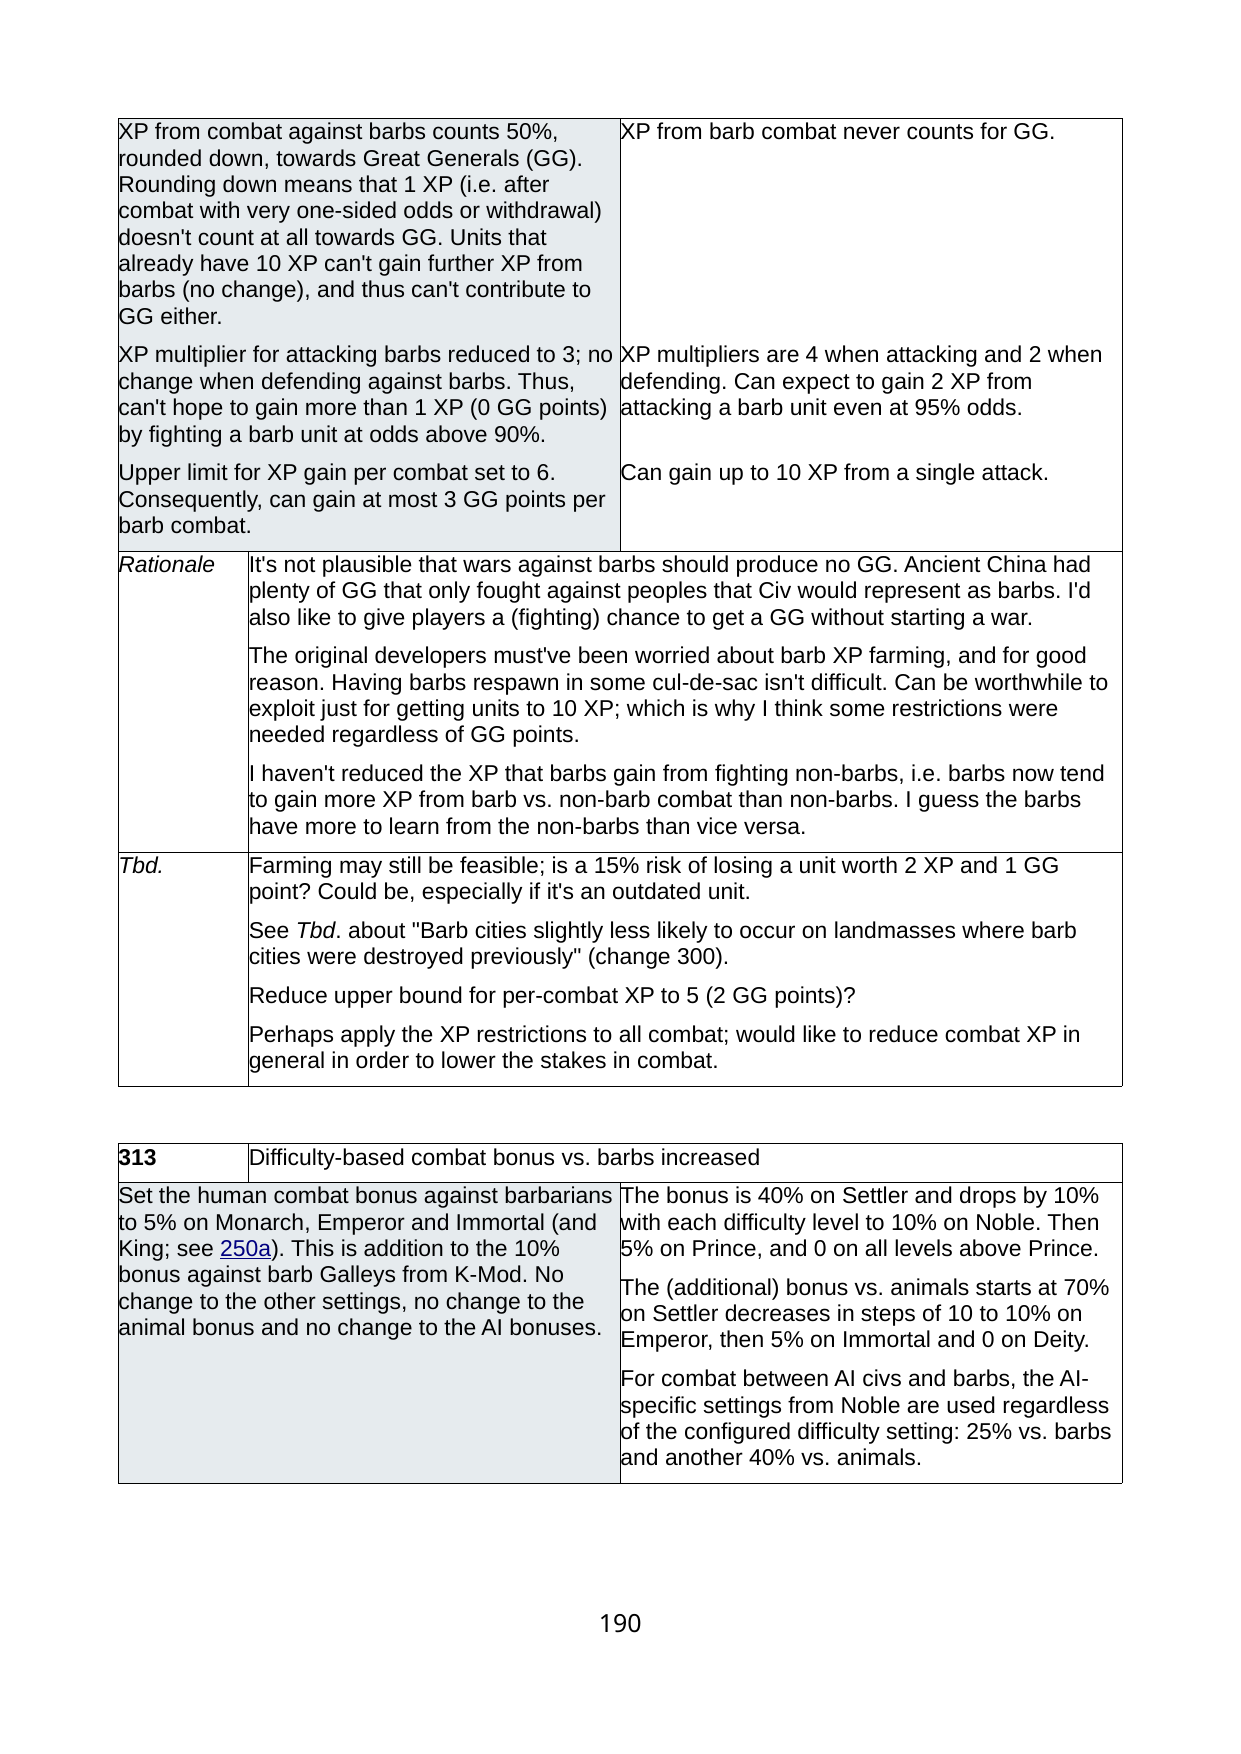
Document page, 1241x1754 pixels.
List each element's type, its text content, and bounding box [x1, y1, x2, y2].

table_header Difficulty-based combat bonus vs. barbs increased [249, 1144, 1122, 1182]
table_cell XP from barb combat never counts for GG. XP multipliers are 4 when attacking and 2 when defending. Can expect to gain 2 XP from attacking a barb unit even at 95% odds. Can gain up to 10 XP from a single attack. [621, 119, 1122, 551]
table_cell Rationale [119, 552, 248, 852]
table_cell Farming may still be feasible; is a 15% risk of losing a unit worth 2 XP and 1 GG point? Could be, especially if it's an outdated unit. See Tbd. about "Barb cities slightly less likely to occur on landmasses where barb cities were destroyed previously" (change 300). Reduce upper bound for per-combat XP to 5 (2 GG points)? Perhaps apply the XP restrictions to all combat; would like to reduce combat XP in general in order to lower the stakes in combat. [249, 853, 1122, 1086]
table_cell XP from combat against barbs counts 50%, rounded down, towards Great Generals (GG). Rounding down means that 1 XP (i.e. after combat with very one-sided odds or withdrawal) doesn't count at all towards GG. Units that already have 10 XP can't gain further XP from barbs (no change), and thus can't contribute to GG either. XP multiplier for attacking barbs reduced to 3; no change when defending against barbs. Thus, can't hope to gain more than 1 XP (0 GG points) by fighting a barb unit at odds above 90%. Upper limit for XP gain per combat set to 6. Consequently, can gain at most 3 GG points per barb combat. [119, 119, 620, 551]
table_cell The bonus is 40% on Settler and drops by 10% with each difficulty level to 10% on Noble. Then 5% on Prince, and 0 on all levels above Prince. The (additional) bonus vs. animals starts at 70% on Settler decreases in steps of 10 to 10% on Emperor, then 5% on Immortal and 0 on Deity. For combat between AI civs and barbs, the AI-specific settings from Noble are used regardless of the configured difficulty setting: 25% vs. barbs and another 40% vs. animals. [621, 1183, 1122, 1483]
table_cell Tbd. [119, 853, 248, 1086]
table_cell Set the human combat bonus against barbarians to 5% on Monarch, Emperor and Immortal (and King; see 250a). This is addition to the 10% bonus against barb Galleys from K-Mod. No change to the other settings, no change to the animal bonus and no change to the AI bonuses. [119, 1183, 620, 1483]
table_header 313 [119, 1144, 248, 1182]
table_cell It's not plausible that wars against barbs should produce no GG. Ancient China had plenty of GG that only fought against peoples that Civ would represent as barbs. I'd also like to give players a (fighting) chance to get a GG without starting a war. The original developers must've been worried about barb XP farming, and for good reason. Having barbs respawn in some cul-de-sac isn't difficult. Can be worthwhile to exploit just for getting units to 10 XP; which is why I think some restrictions were needed regardless of GG points. I haven't reduced the XP that barbs gain from fighting non-barbs, i.e. barbs now tend to gain more XP from barb vs. non-barb combat than non-barbs. I guess the barbs have more to learn from the non-barbs than vice versa. [249, 552, 1122, 852]
